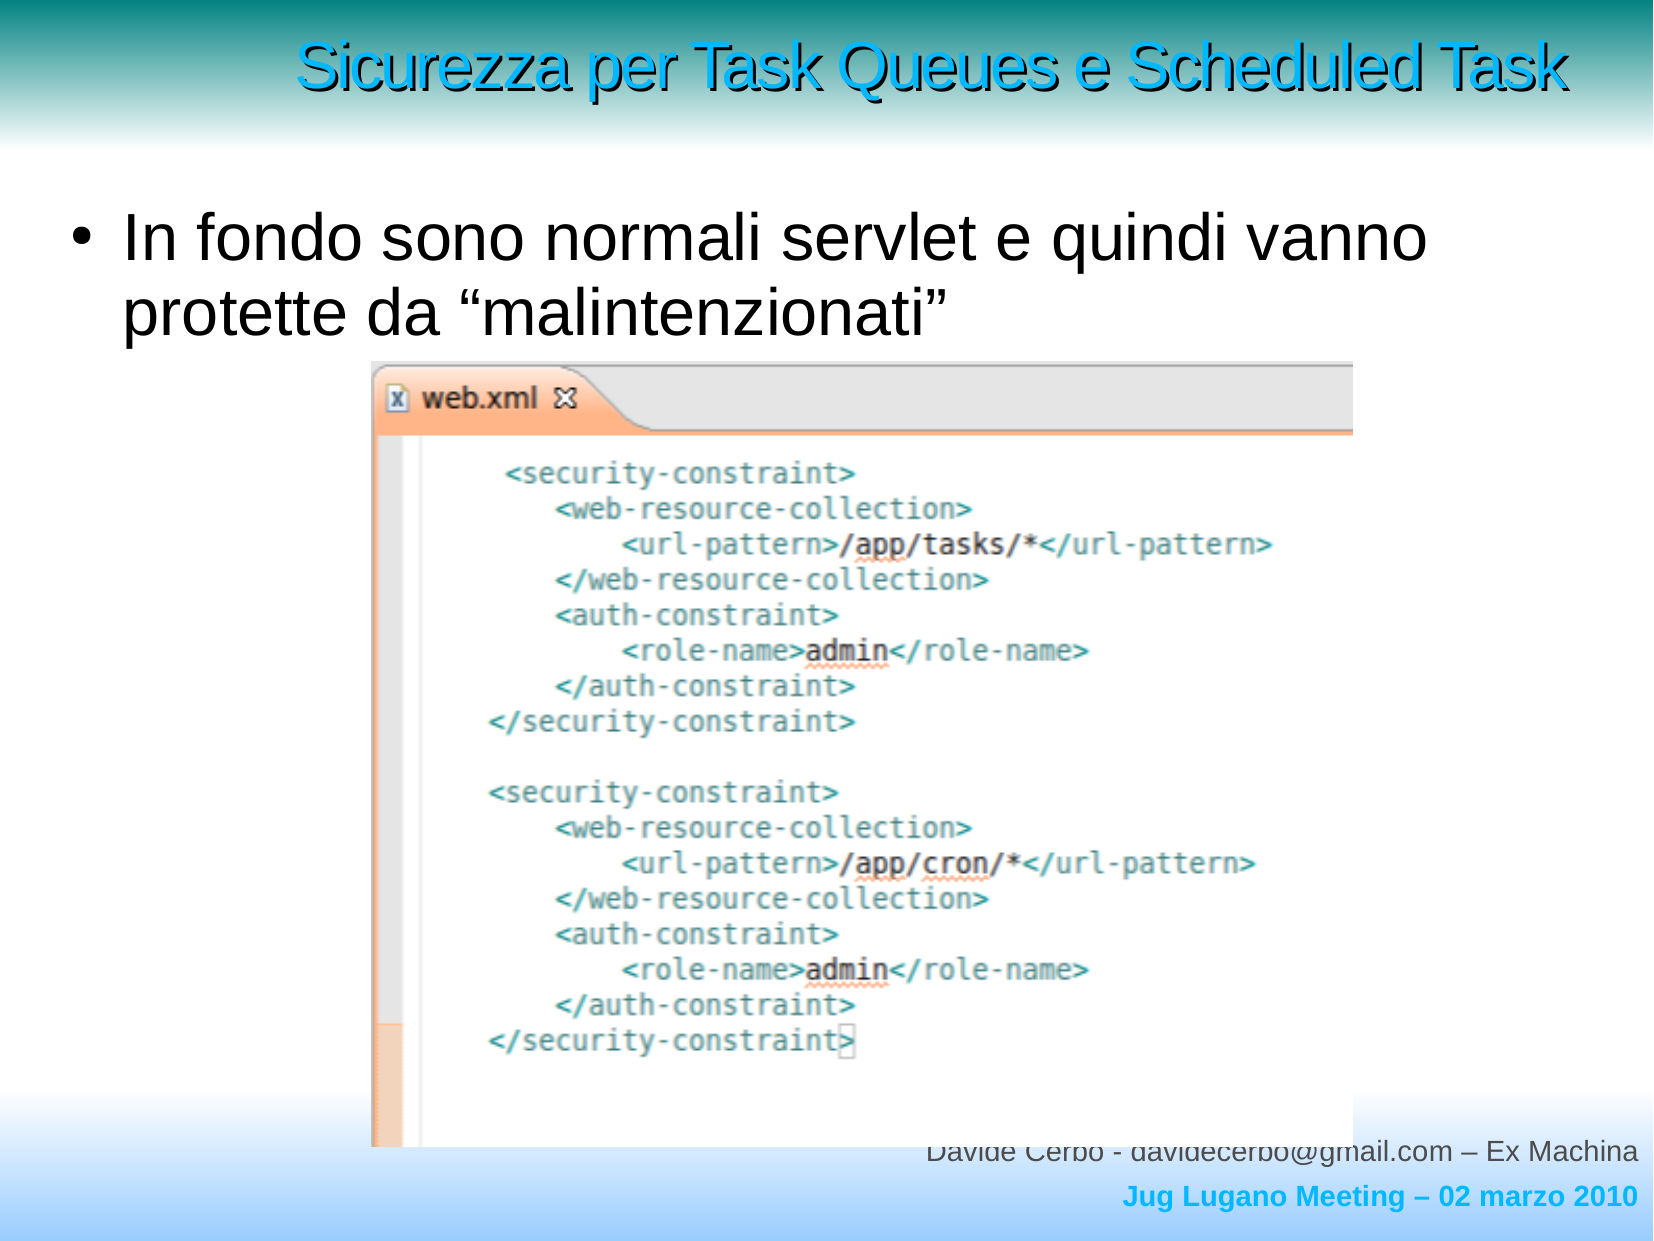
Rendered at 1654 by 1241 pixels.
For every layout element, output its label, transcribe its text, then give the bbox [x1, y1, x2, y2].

list In fondo sono normali servlet e quindi vanno protette da “malintenzionati” [52, 200, 1594, 1020]
title Sicurezza per Task Queues e Scheduled Task [108, 14, 1585, 117]
picture [371, 361, 1353, 1147]
